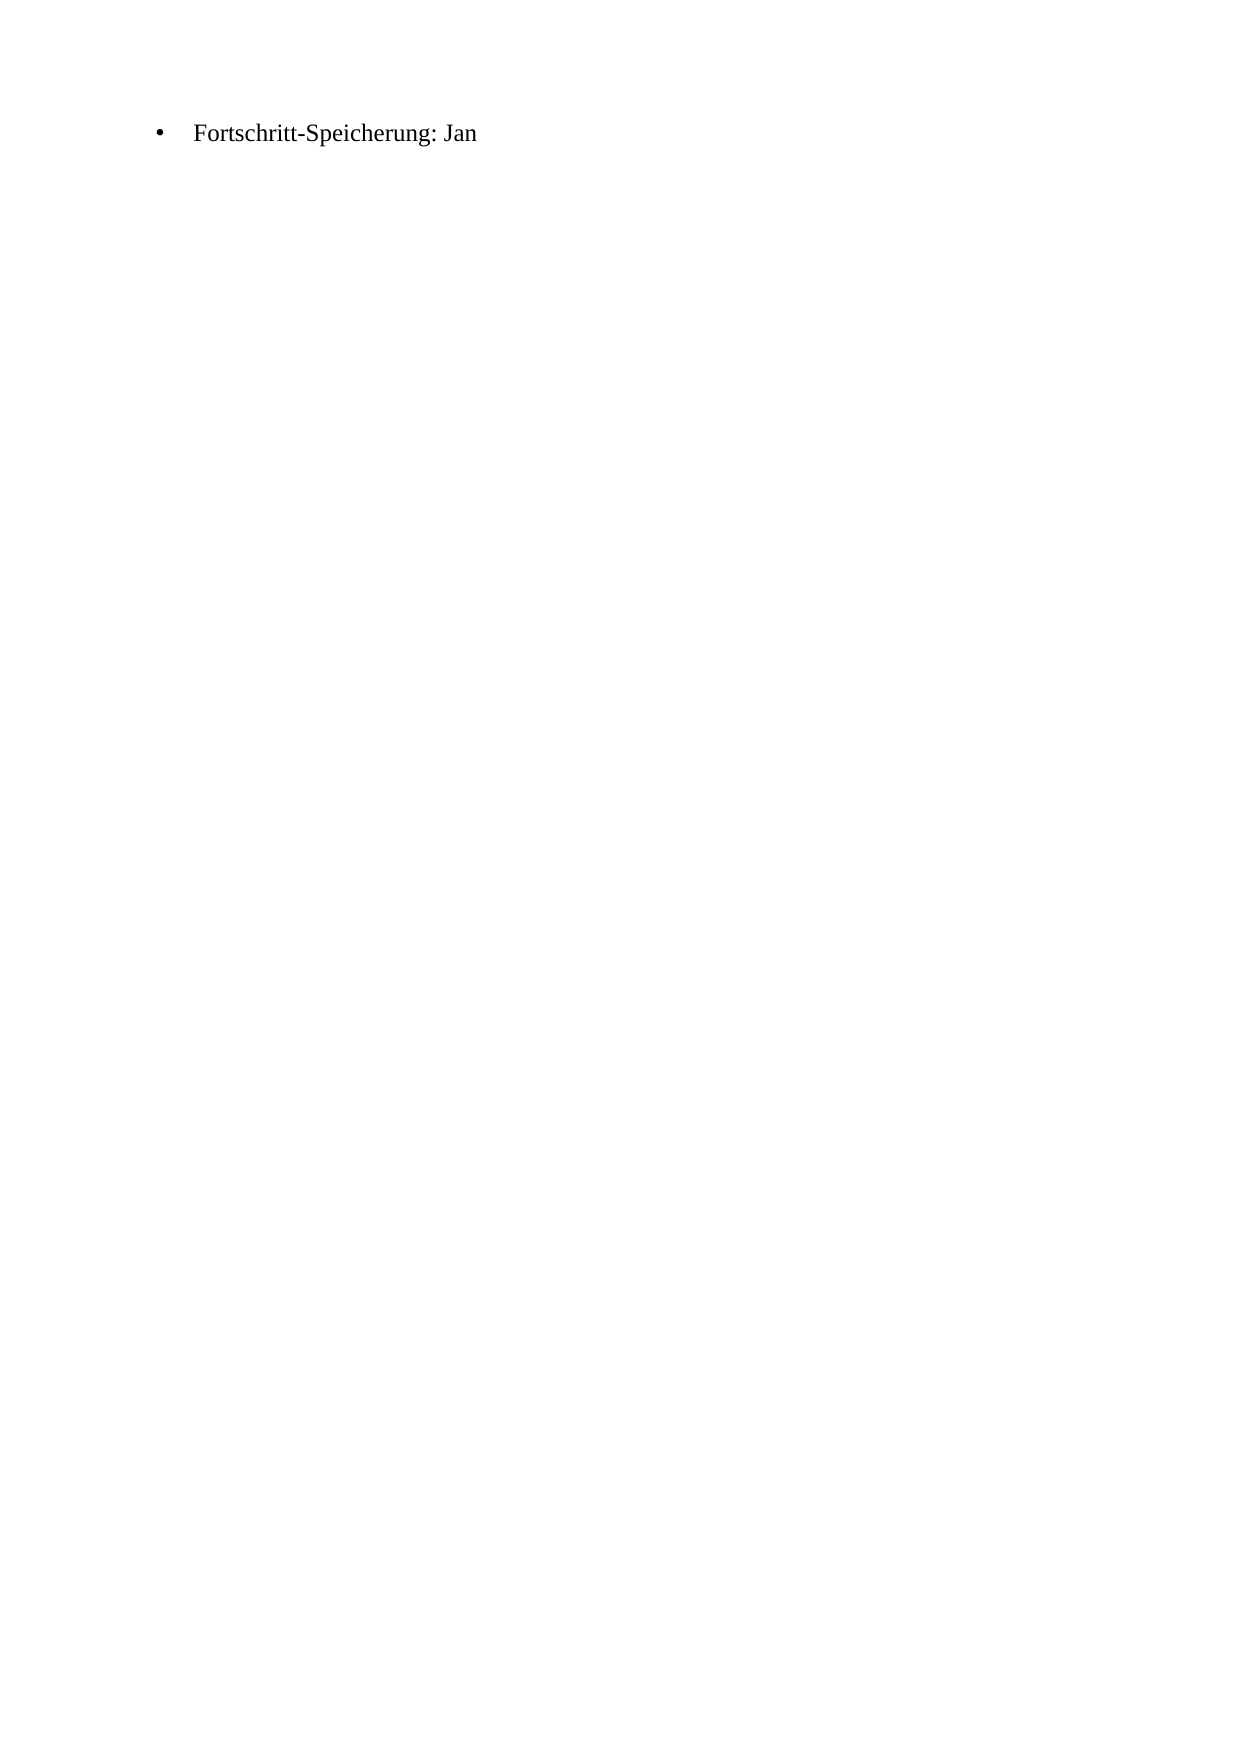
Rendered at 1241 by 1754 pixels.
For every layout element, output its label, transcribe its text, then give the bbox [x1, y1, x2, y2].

list Fortschritt-Speicherung: Jan [156, 118, 1122, 147]
